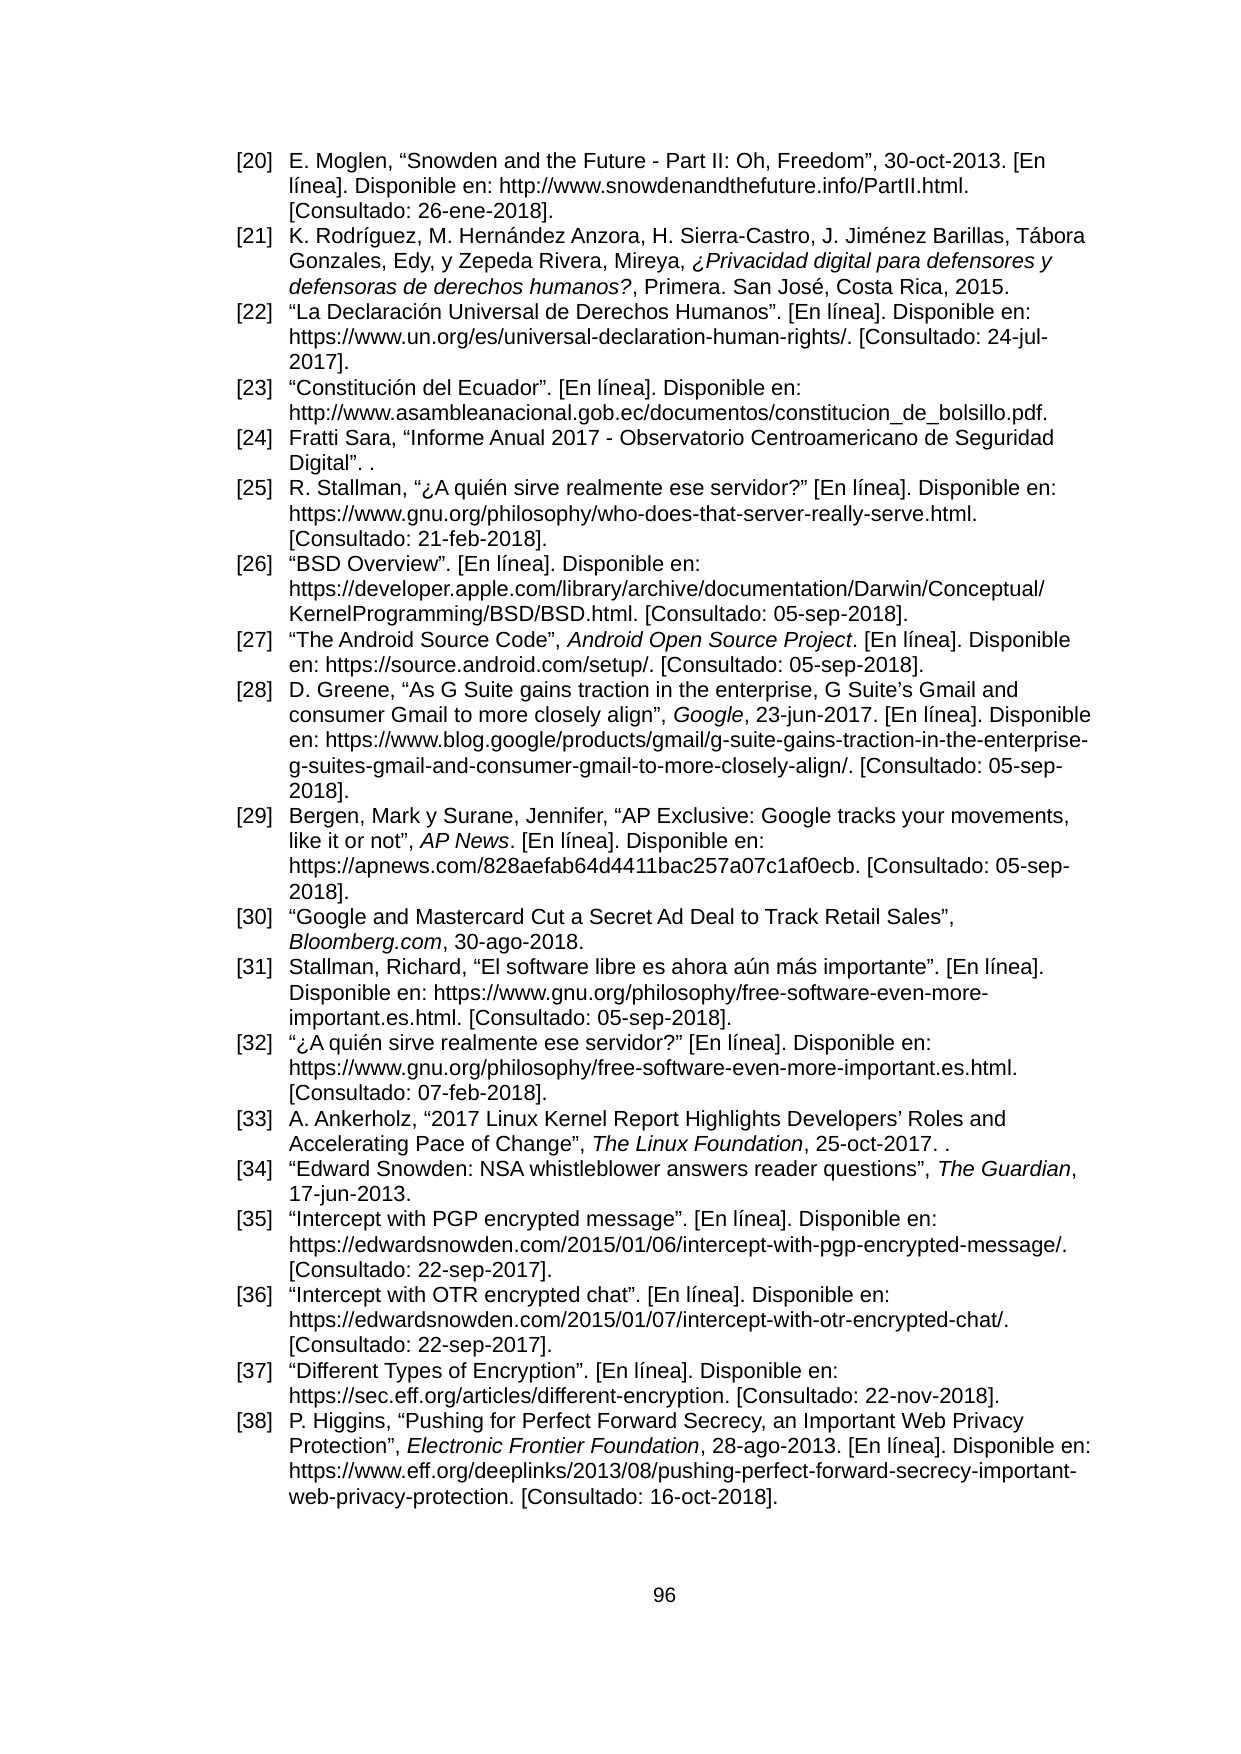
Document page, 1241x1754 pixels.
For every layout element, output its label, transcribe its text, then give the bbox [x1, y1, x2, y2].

text [35] “Intercept with PGP encrypted message”. [En línea]. Disponible en: https://edwardsnowden.com/2015/01/06/intercept-with-pgp-encrypted-message/. [Consultado: 22-sep-2017]. [236, 1206, 1093, 1282]
text [27] “The Android Source Code”, Android Open Source Project. [En línea]. Disponible en: https://source.android.com/setup/. [Consultado: 05-sep-2018]. [236, 627, 1093, 677]
text [29] Bergen, Mark y Surane, Jennifer, “AP Exclusive: Google tracks your movements, like it or not”, AP News. [En línea]. Disponible en: https://apnews.com/828aefab64d4411bac257a07c1af0ecb. [Consultado: 05-sep-2018]. [236, 803, 1093, 904]
text [28] D. Greene, “As G Suite gains traction in the enterprise, G Suite’s Gmail and consumer Gmail to more closely align”, Google, 23-jun-2017. [En línea]. Disponible en: https://www.blog.google/products/gmail/g-suite-gains-traction-in-the-enterprise-g-suites-gmail-and-consumer-gmail-to-more-closely-align/. [Consultado: 05-sep-2018]. [236, 677, 1093, 803]
text [33] A. Ankerholz, “2017 Linux Kernel Report Highlights Developers’ Roles and Accelerating Pace of Change”, The Linux Foundation, 25-oct-2017. . [236, 1106, 1093, 1156]
text [31] Stallman, Richard, “El software libre es ahora aún más importante”. [En línea]. Disponible en: https://www.gnu.org/philosophy/free-software-even-more-important.es.html. [Consultado: 05-sep-2018]. [236, 954, 1093, 1030]
text [26] “BSD Overview”. [En línea]. Disponible en: https://developer.apple.com/library/archive/documentation/Darwin/Conceptual/KernelProgramming/BSD/BSD.html. [Consultado: 05-sep-2018]. [236, 551, 1093, 627]
text [21] K. Rodríguez, M. Hernández Anzora, H. Sierra-Castro, J. Jiménez Barillas, Tábora Gonzales, Edy, y Zepeda Rivera, Mireya, ¿Privacidad digital para defensores y defensoras de derechos humanos?, Primera. San José, Costa Rica, 2015. [236, 223, 1093, 299]
text [20] E. Moglen, “Snowden and the Future - Part II: Oh, Freedom”, 30-oct-2013. [En línea]. Disponible en: http://www.snowdenandthefuture.info/PartII.html. [Consultado: 26-ene-2018]. [236, 148, 1093, 223]
text [24] Fratti Sara, “Informe Anual 2017 - Observatorio Centroamericano de Seguridad Digital”. . [236, 425, 1093, 475]
text [25] R. Stallman, “¿A quién sirve realmente ese servidor?” [En línea]. Disponible en: https://www.gnu.org/philosophy/who-does-that-server-really-serve.html. [Consultado: 21-feb-2018]. [236, 475, 1093, 551]
text [32] “¿A quién sirve realmente ese servidor?” [En línea]. Disponible en: https://www.gnu.org/philosophy/free-software-even-more-important.es.html. [Consultado: 07-feb-2018]. [236, 1030, 1093, 1106]
text [22] “La Declaración Universal de Derechos Humanos”. [En línea]. Disponible en: https://www.un.org/es/universal-declaration-human-rights/. [Consultado: 24-jul-2017]. [236, 299, 1093, 374]
text [23] “Constitución del Ecuador”. [En línea]. Disponible en: http://www.asambleanacional.gob.ec/documentos/constitucion_de_bolsillo.pdf. [236, 374, 1093, 425]
text [34] “Edward Snowden: NSA whistleblower answers reader questions”, The Guardian, 17-jun-2013. [236, 1156, 1093, 1206]
text [37] “Different Types of Encryption”. [En línea]. Disponible en: https://sec.eff.org/articles/different-encryption. [Consultado: 22-nov-2018]. [236, 1358, 1093, 1408]
text [36] “Intercept with OTR encrypted chat”. [En línea]. Disponible en: https://edwardsnowden.com/2015/01/07/intercept-with-otr-encrypted-chat/. [Consultado: 22-sep-2017]. [236, 1282, 1093, 1358]
text [30] “Google and Mastercard Cut a Secret Ad Deal to Track Retail Sales”, Bloomberg.com, 30-ago-2018. [236, 904, 1093, 954]
text [38] P. Higgins, “Pushing for Perfect Forward Secrecy, an Important Web Privacy Protection”, Electronic Frontier Foundation, 28-ago-2013. [En línea]. Disponible en: https://www.eff.org/deeplinks/2013/08/pushing-perfect-forward-secrecy-important-web-privacy-protection. [Consultado: 16-oct-2018]. [236, 1408, 1093, 1509]
